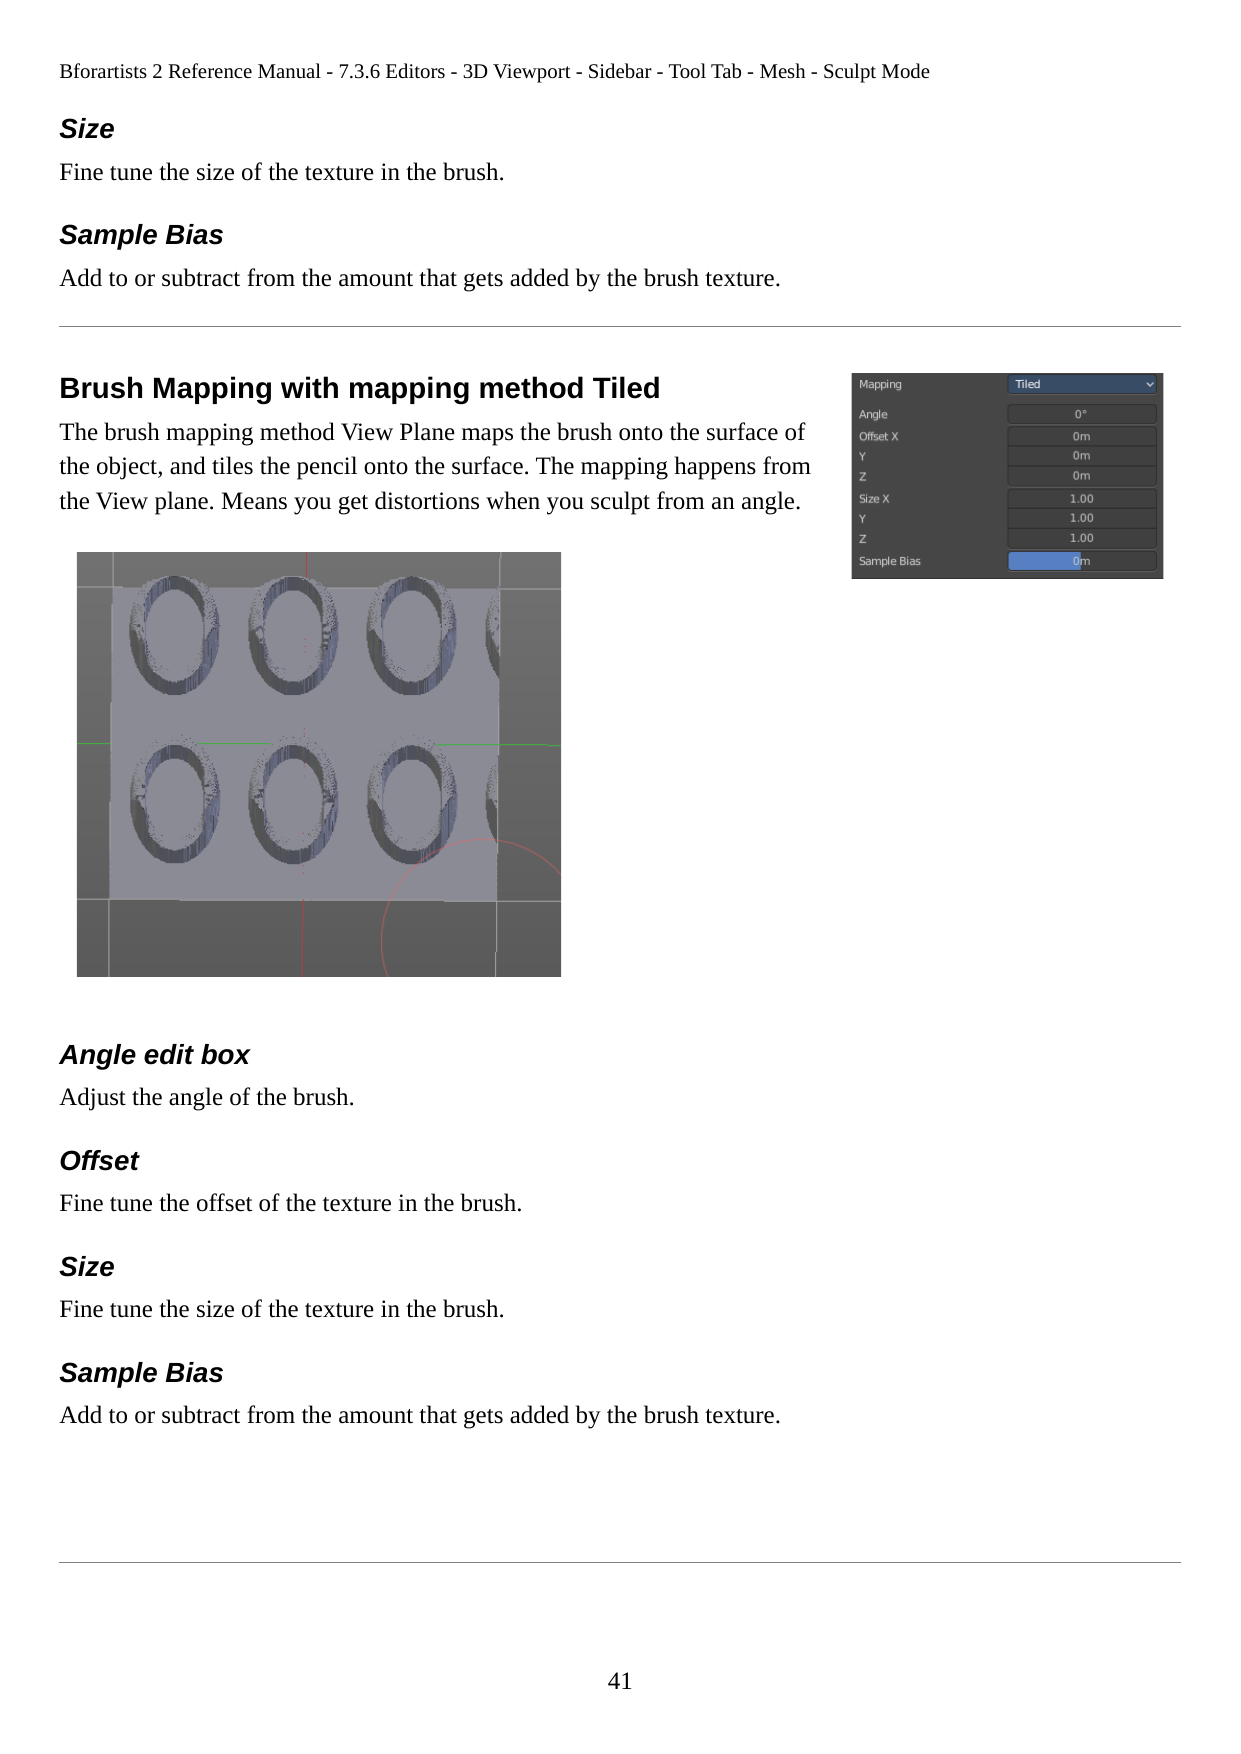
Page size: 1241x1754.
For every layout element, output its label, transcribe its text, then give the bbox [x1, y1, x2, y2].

subtitle Sample Bias [59, 1356, 1181, 1388]
subtitle Offset [59, 1144, 1181, 1176]
subtitle Size [59, 113, 1181, 144]
text Fine tune the offset of the texture in the brush. [59, 1188, 1181, 1217]
subtitle Brush Mapping with mapping method Tiled [59, 371, 1181, 404]
text Fine tune the size of the texture in the brush. [59, 157, 1181, 186]
text Add to or subtract from the amount that gets added by the brush texture. [59, 263, 1181, 292]
text The brush mapping method View Plane maps the brush onto the surface of the object, and tiles the pencil onto the surface. The mapping happens from the View plane. Means you get distortions when you sculpt from an angle. [59, 417, 851, 515]
text Adjust the angle of the brush. [59, 1082, 1181, 1111]
subtitle Sample Bias [59, 218, 1181, 250]
subtitle Size [59, 1250, 1181, 1282]
text Fine tune the size of the texture in the brush. [59, 1294, 1181, 1323]
subtitle Angle edit box [59, 1038, 1181, 1070]
picture [851, 373, 1164, 579]
text Add to or subtract from the amount that gets added by the brush texture. [59, 1400, 1181, 1429]
picture [76, 552, 562, 977]
